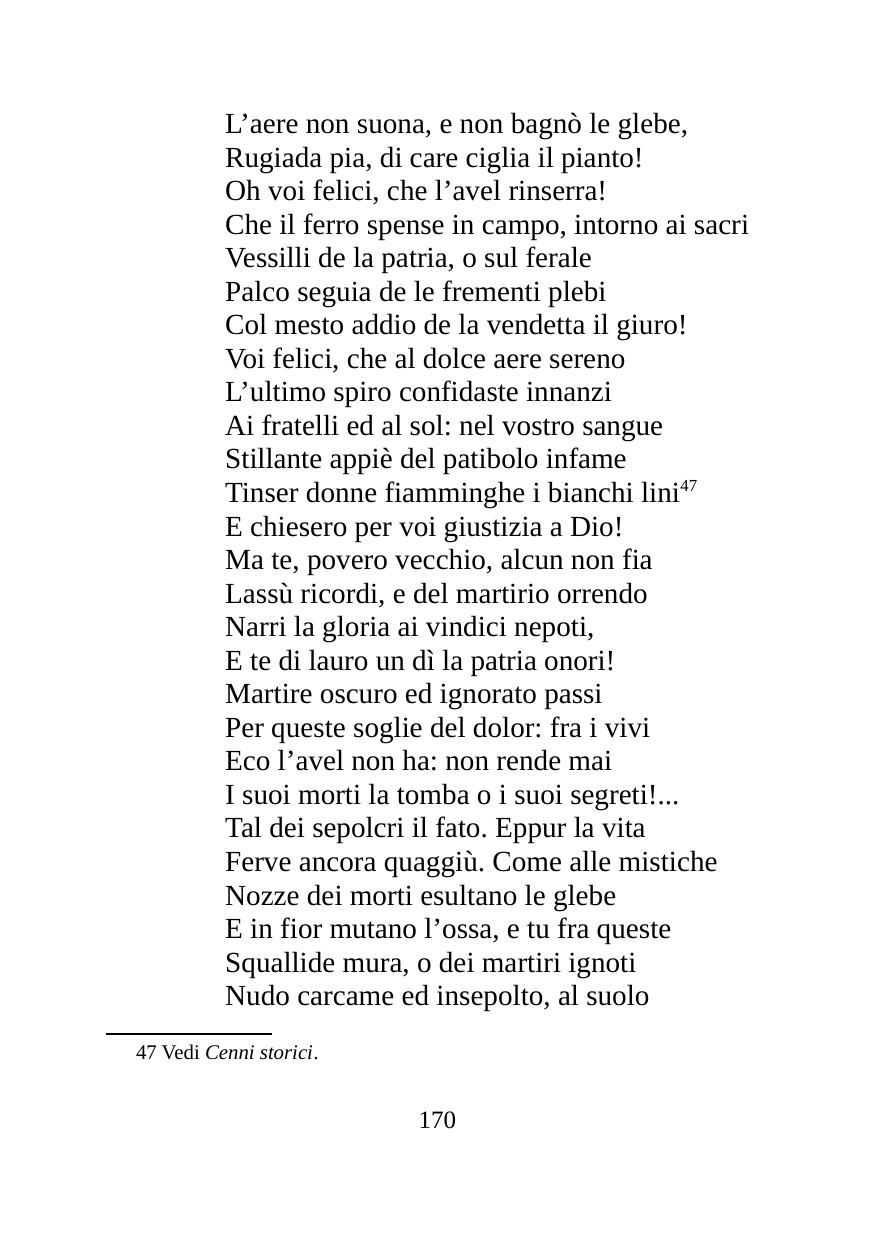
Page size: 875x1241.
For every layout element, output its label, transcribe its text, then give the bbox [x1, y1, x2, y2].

table_header [106, 106, 225, 1012]
table_header L’aere non suona, e non bagnò le glebe, Rugiada pia, di care ciglia il pianto! Oh voi felici, che l’avel rinserra! Che il ferro spense in campo, intorno ai sacri Vessilli de la patria, o sul ferale Palco seguia de le frementi plebi Col mesto addio de la vendetta il giuro! Voi felici, che al dolce aere sereno L’ultimo spiro confidaste innanzi Ai fratelli ed al sol: nel vostro sangue Stillante appiè del patibolo infame Tinser donne fiamminghe i bianchi lini E chiesero per voi giustizia a Dio! Ma te, povero vecchio, alcun non fia Lassù ricordi, e del martirio orrendo Narri la gloria ai vindici nepoti, E te di lauro un dì la patria onori! Martire oscuro ed ignorato passi Per queste soglie del dolor: fra i vivi Eco l’avel non ha: non rende mai I suoi morti la tomba o i suoi segreti!... Tal dei sepolcri il fato. Eppur la vita Ferve ancora quaggiù. Come alle mistiche Nozze dei morti esultano le glebe E in fior mutano l’ossa, e tu fra queste Squallide mura, o dei martiri ignoti Nudo carcame ed insepolto, al suolo [225, 106, 769, 1012]
